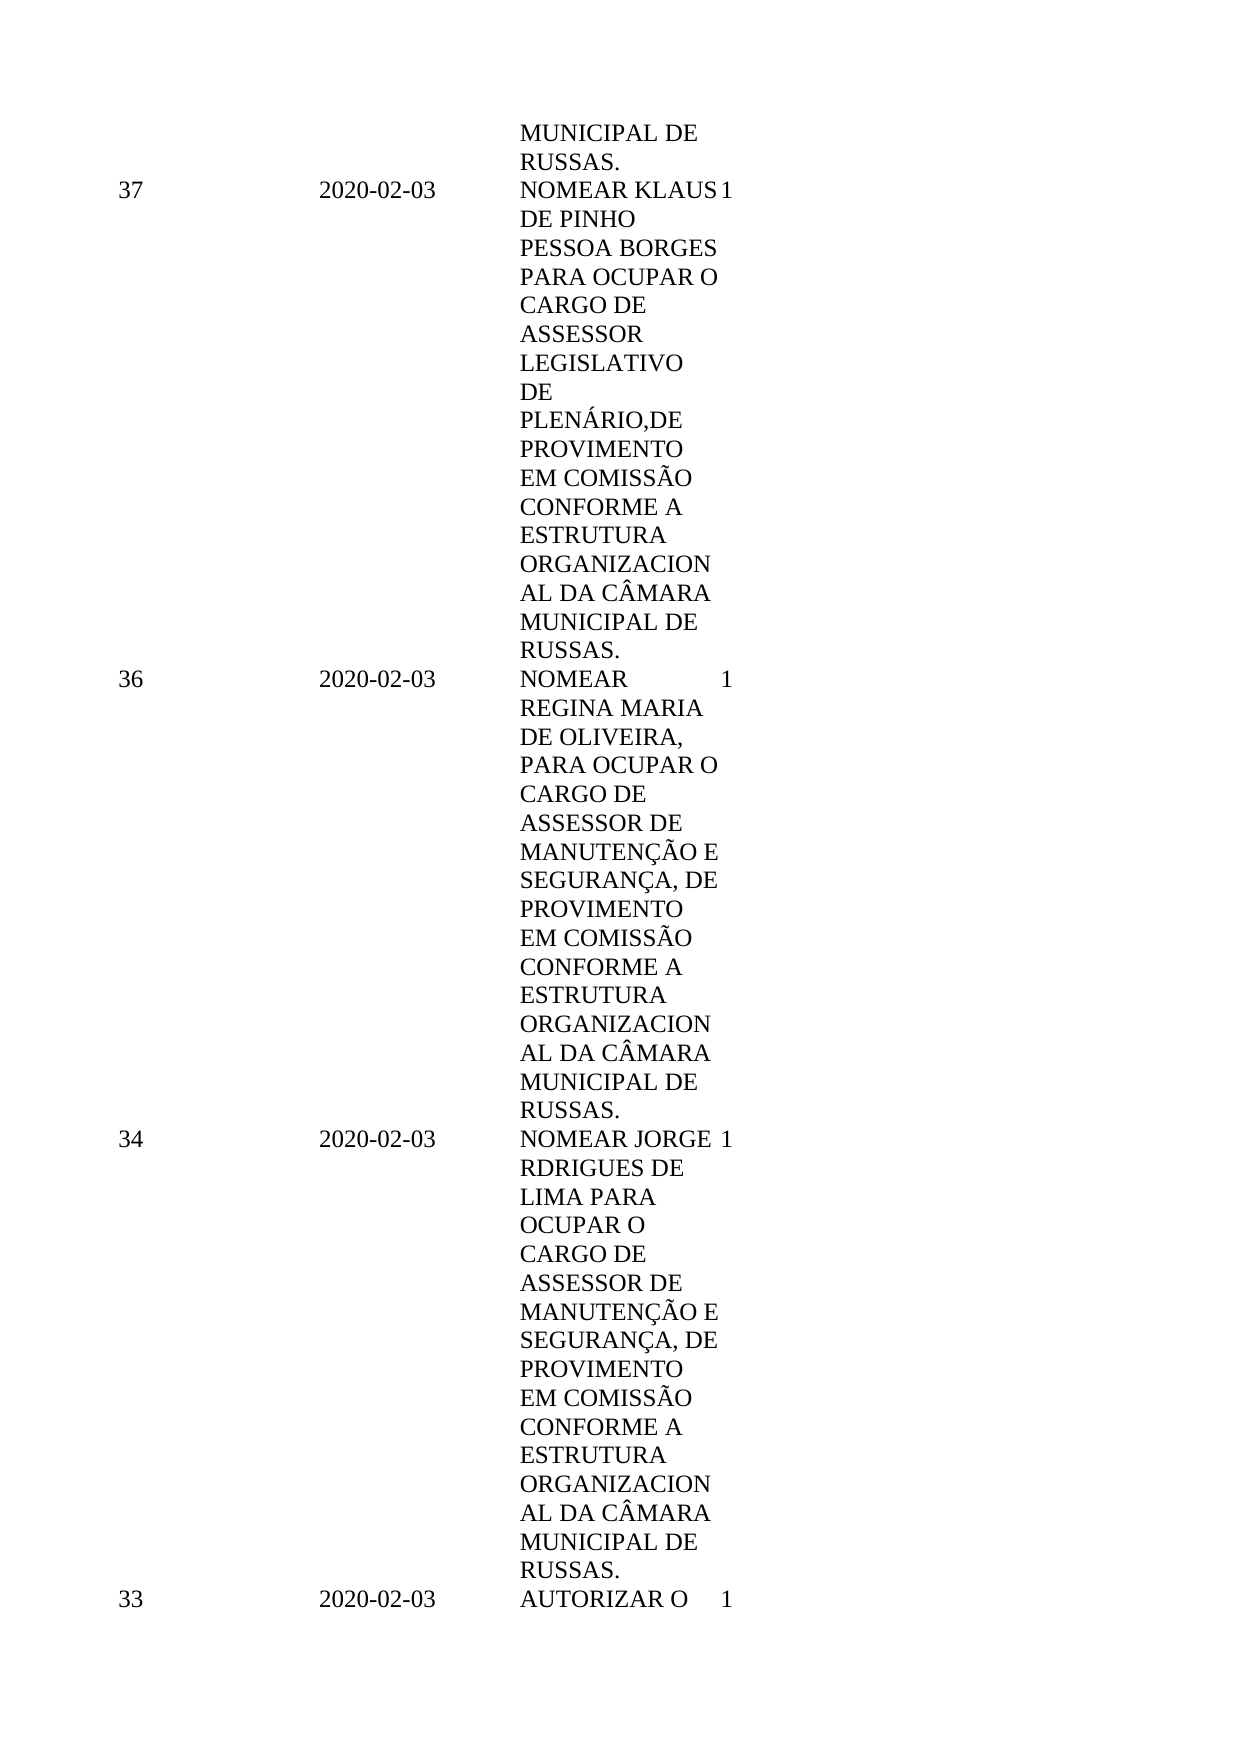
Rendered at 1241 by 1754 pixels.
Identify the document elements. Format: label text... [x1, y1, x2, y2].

table_cell NOMEAR KLAUS DE PINHO PESSOA BORGES PARA OCUPAR O CARGO DE ASSESSOR LEGISLATIVO DE PLENÁRIO,DE PROVIMENTO EM COMISSÃO CONFORME A ESTRUTURA ORGANIZACIONAL DA CÂMARA MUNICIPAL DE RUSSAS. [520, 176, 720, 664]
table_cell [921, 118, 1122, 176]
table_cell [921, 664, 1122, 1124]
table_cell 34 [118, 1124, 319, 1584]
table_cell 2020-02-03 [319, 1124, 519, 1584]
table_cell NOMEAR REGINA MARIA DE OLIVEIRA, PARA OCUPAR O CARGO DE ASSESSOR DE MANUTENÇÃO E SEGURANÇA, DE PROVIMENTO EM COMISSÃO CONFORME A ESTRUTURA ORGANIZACIONAL DA CÂMARA MUNICIPAL DE RUSSAS. [520, 664, 720, 1124]
table_cell 1 [720, 664, 921, 1124]
table_cell [720, 118, 921, 176]
table_cell 36 [118, 664, 319, 1124]
table_cell [921, 1124, 1122, 1584]
table_cell 2020-02-03 [319, 1584, 519, 1613]
table_cell 37 [118, 176, 319, 664]
table_cell [319, 118, 519, 176]
table_cell 33 [118, 1584, 319, 1613]
table_cell [921, 1584, 1122, 1613]
table_cell 1 [720, 1124, 921, 1584]
table_cell 2020-02-03 [319, 664, 519, 1124]
table_cell [118, 118, 319, 176]
table_cell [921, 176, 1122, 664]
table_cell MUNICIPAL DE RUSSAS. [520, 118, 720, 176]
table_cell NOMEAR JORGE RDRIGUES DE LIMA PARA OCUPAR O CARGO DE ASSESSOR DE MANUTENÇÃO E SEGURANÇA, DE PROVIMENTO EM COMISSÃO CONFORME A ESTRUTURA ORGANIZACIONAL DA CÂMARA MUNICIPAL DE RUSSAS. [520, 1124, 720, 1584]
table_cell AUTORIZAR O [520, 1584, 720, 1613]
table_cell 1 [720, 176, 921, 664]
table_cell 2020-02-03 [319, 176, 519, 664]
table_cell 1 [720, 1584, 921, 1613]
